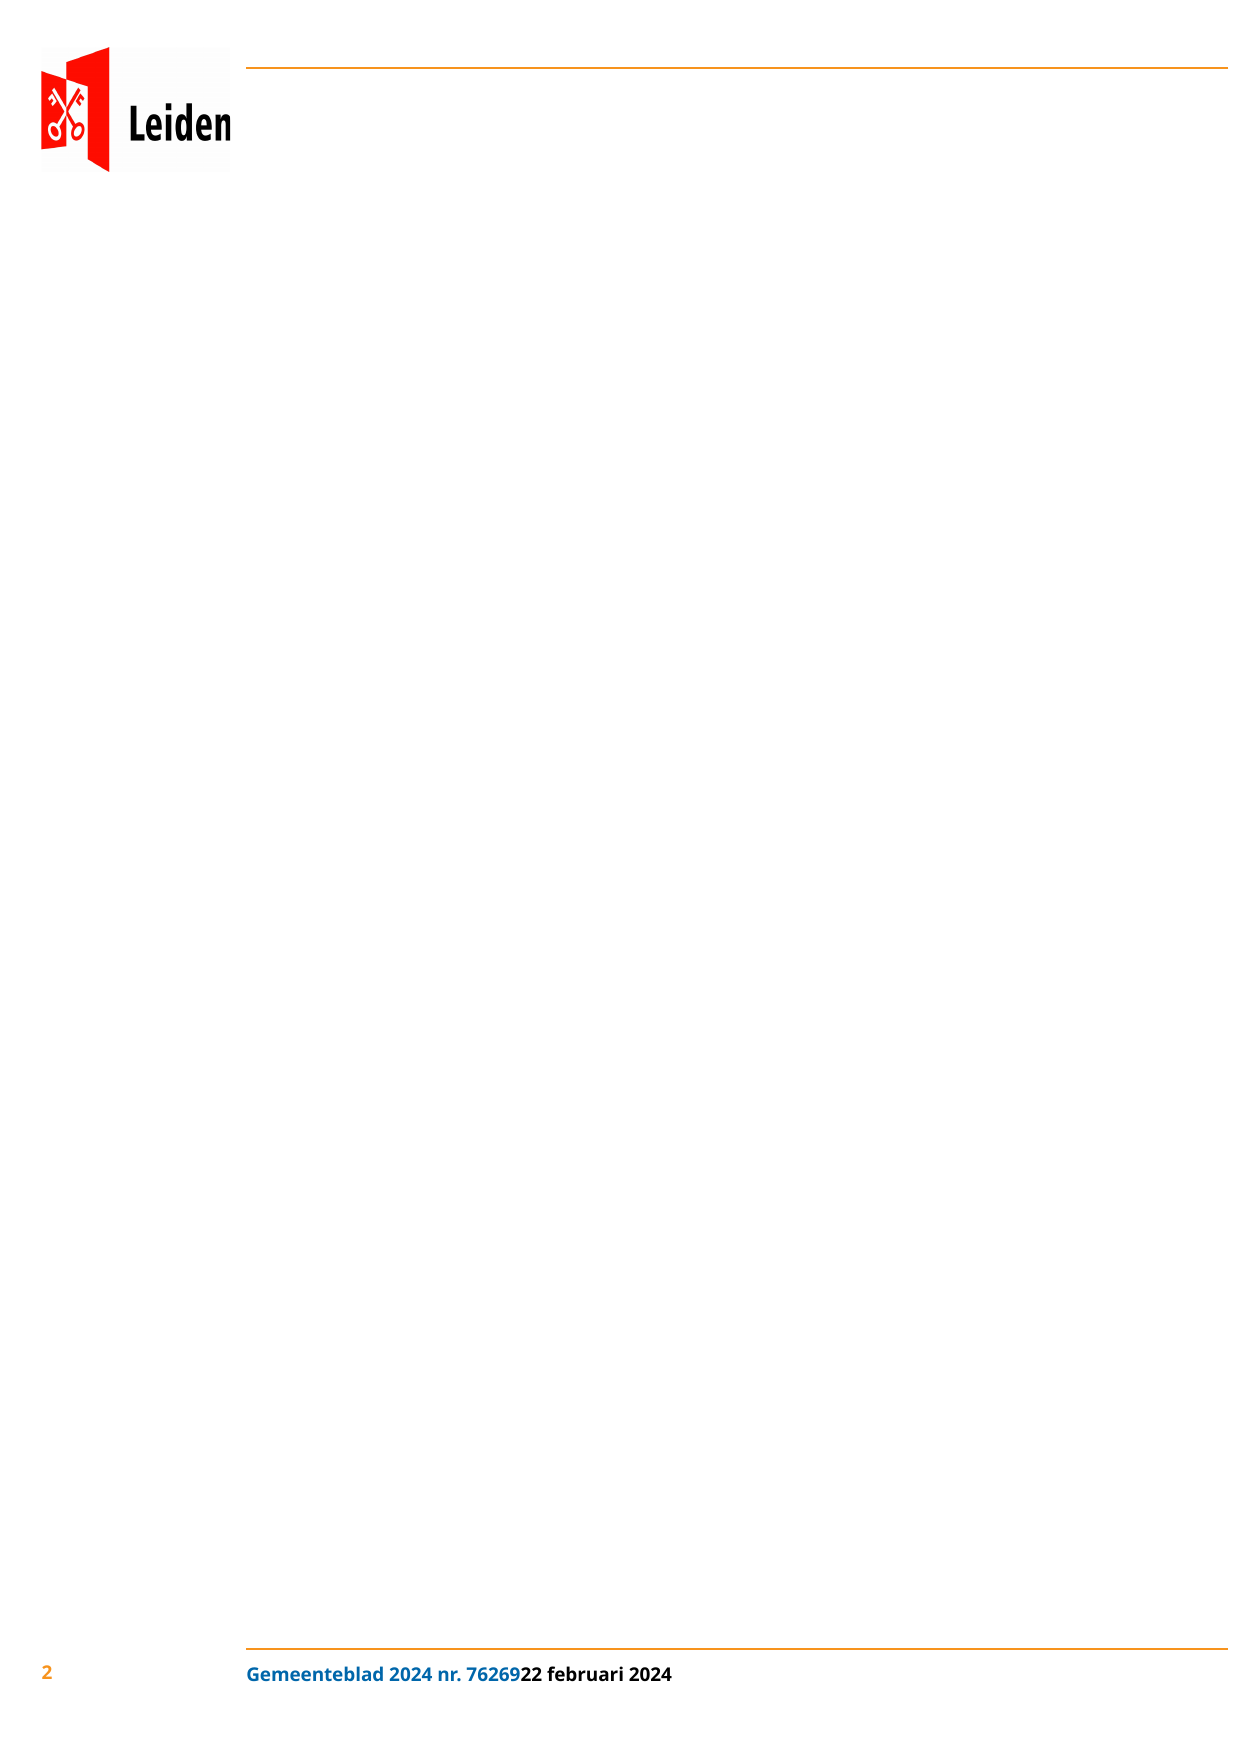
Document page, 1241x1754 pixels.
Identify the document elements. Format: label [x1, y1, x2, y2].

picture [41, 47, 231, 172]
